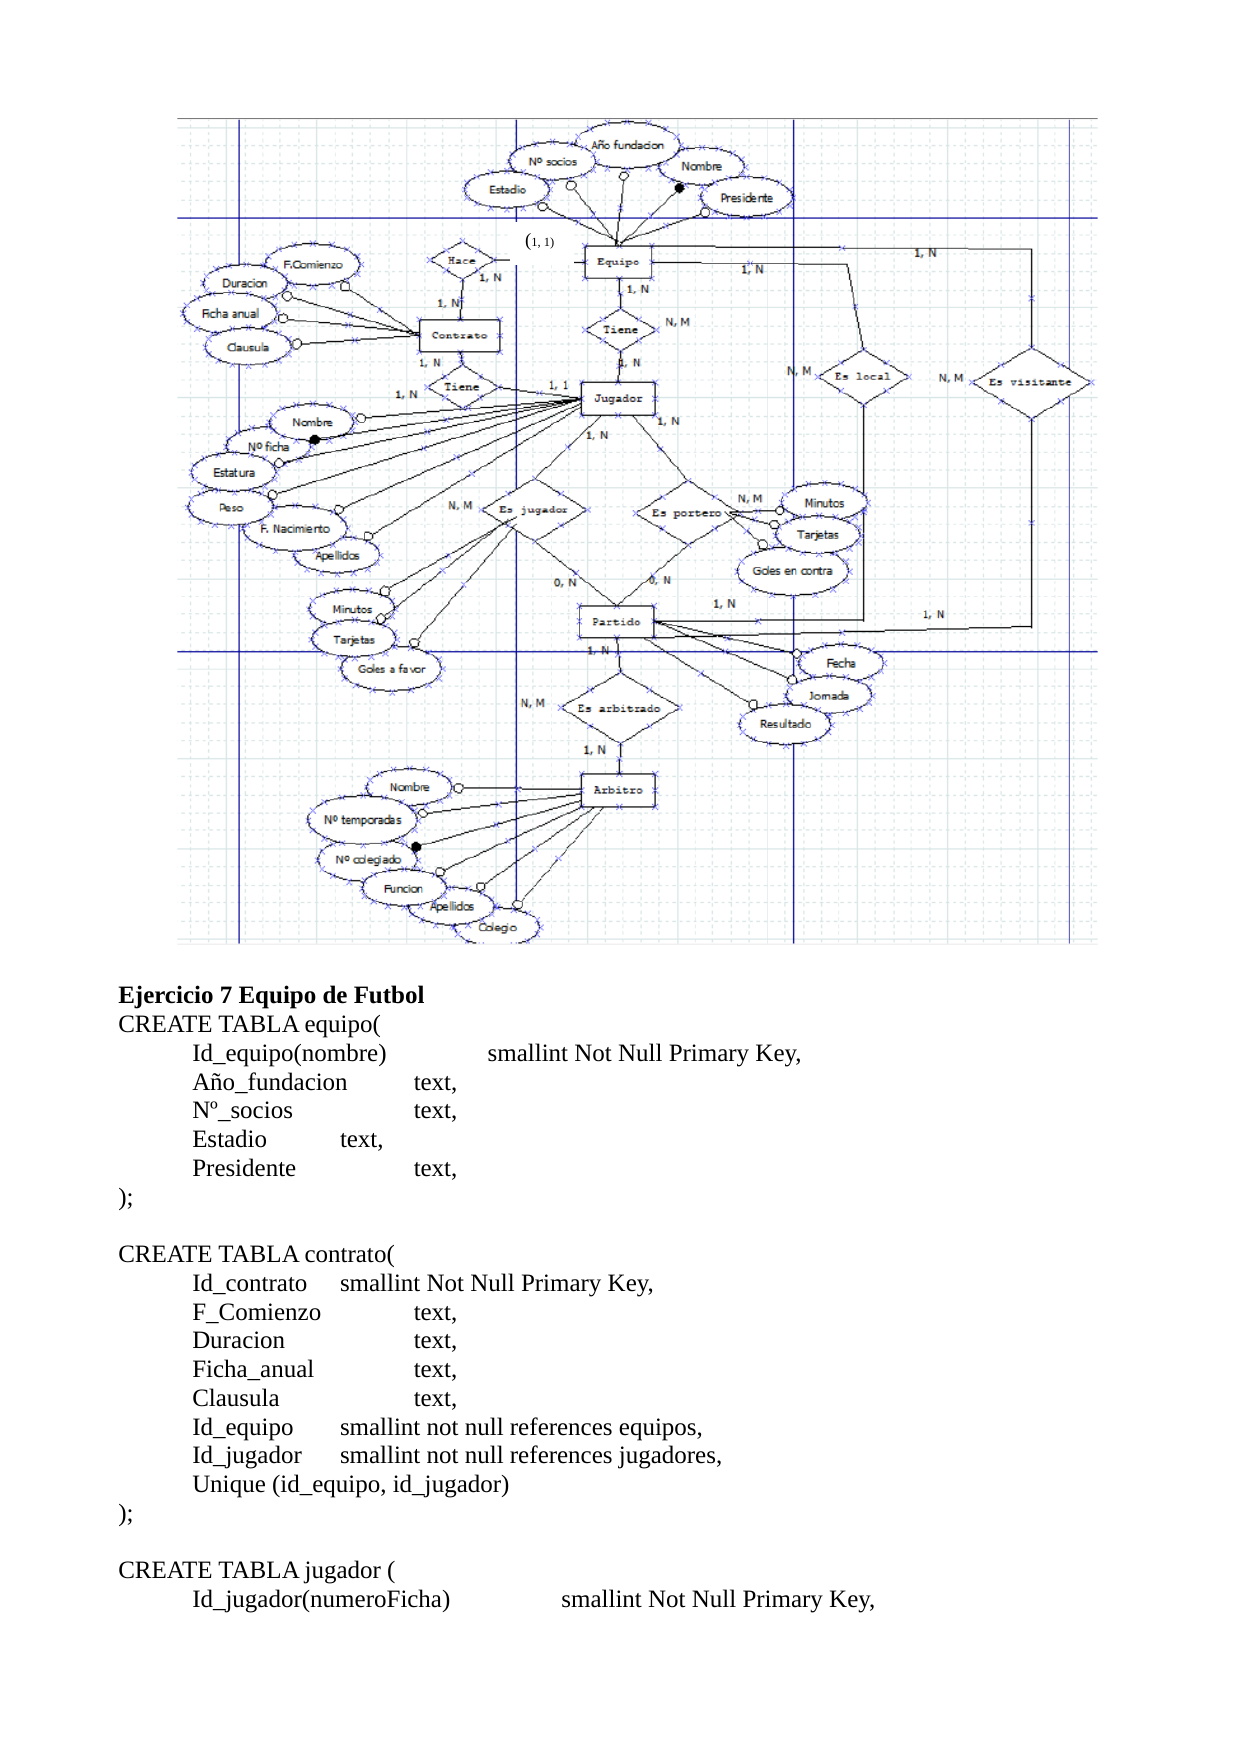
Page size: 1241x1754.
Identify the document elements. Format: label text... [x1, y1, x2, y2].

text Duracion text, [118, 1326, 1122, 1354]
text CREATE TABLA contrato( [118, 1239, 1122, 1268]
text Id_equipo(nombre) smallint Not Null Primary Key, [118, 1038, 1122, 1067]
text (1, 1) [525, 229, 559, 251]
text Unique (id_equipo, id_jugador) [118, 1469, 1122, 1498]
text Año_fundacion text, [118, 1067, 1122, 1096]
picture [177, 118, 1098, 945]
text Presidente text, [118, 1153, 1122, 1182]
text Nº_socios text, [118, 1096, 1122, 1124]
text Clausula text, [118, 1383, 1122, 1412]
text Id_contrato smallint Not Null Primary Key, [118, 1268, 1122, 1297]
text Estadio text, [118, 1124, 1122, 1153]
text Id_jugador(numeroFicha) smallint Not Null Primary Key, [118, 1584, 1122, 1613]
text ); [118, 1182, 1122, 1211]
text ); [118, 1498, 1122, 1527]
text Ficha_anual text, [118, 1354, 1122, 1383]
text CREATE TABLA jugador ( [118, 1556, 1122, 1584]
text Id_jugador smallint not null references jugadores, [118, 1441, 1122, 1469]
text F_Comienzo text, [118, 1297, 1122, 1326]
text CREATE TABLA equipo( [118, 1009, 1122, 1038]
text Id_equipo smallint not null references equipos, [118, 1412, 1122, 1441]
text Ejercicio 7 Equipo de Futbol [118, 981, 1122, 1009]
